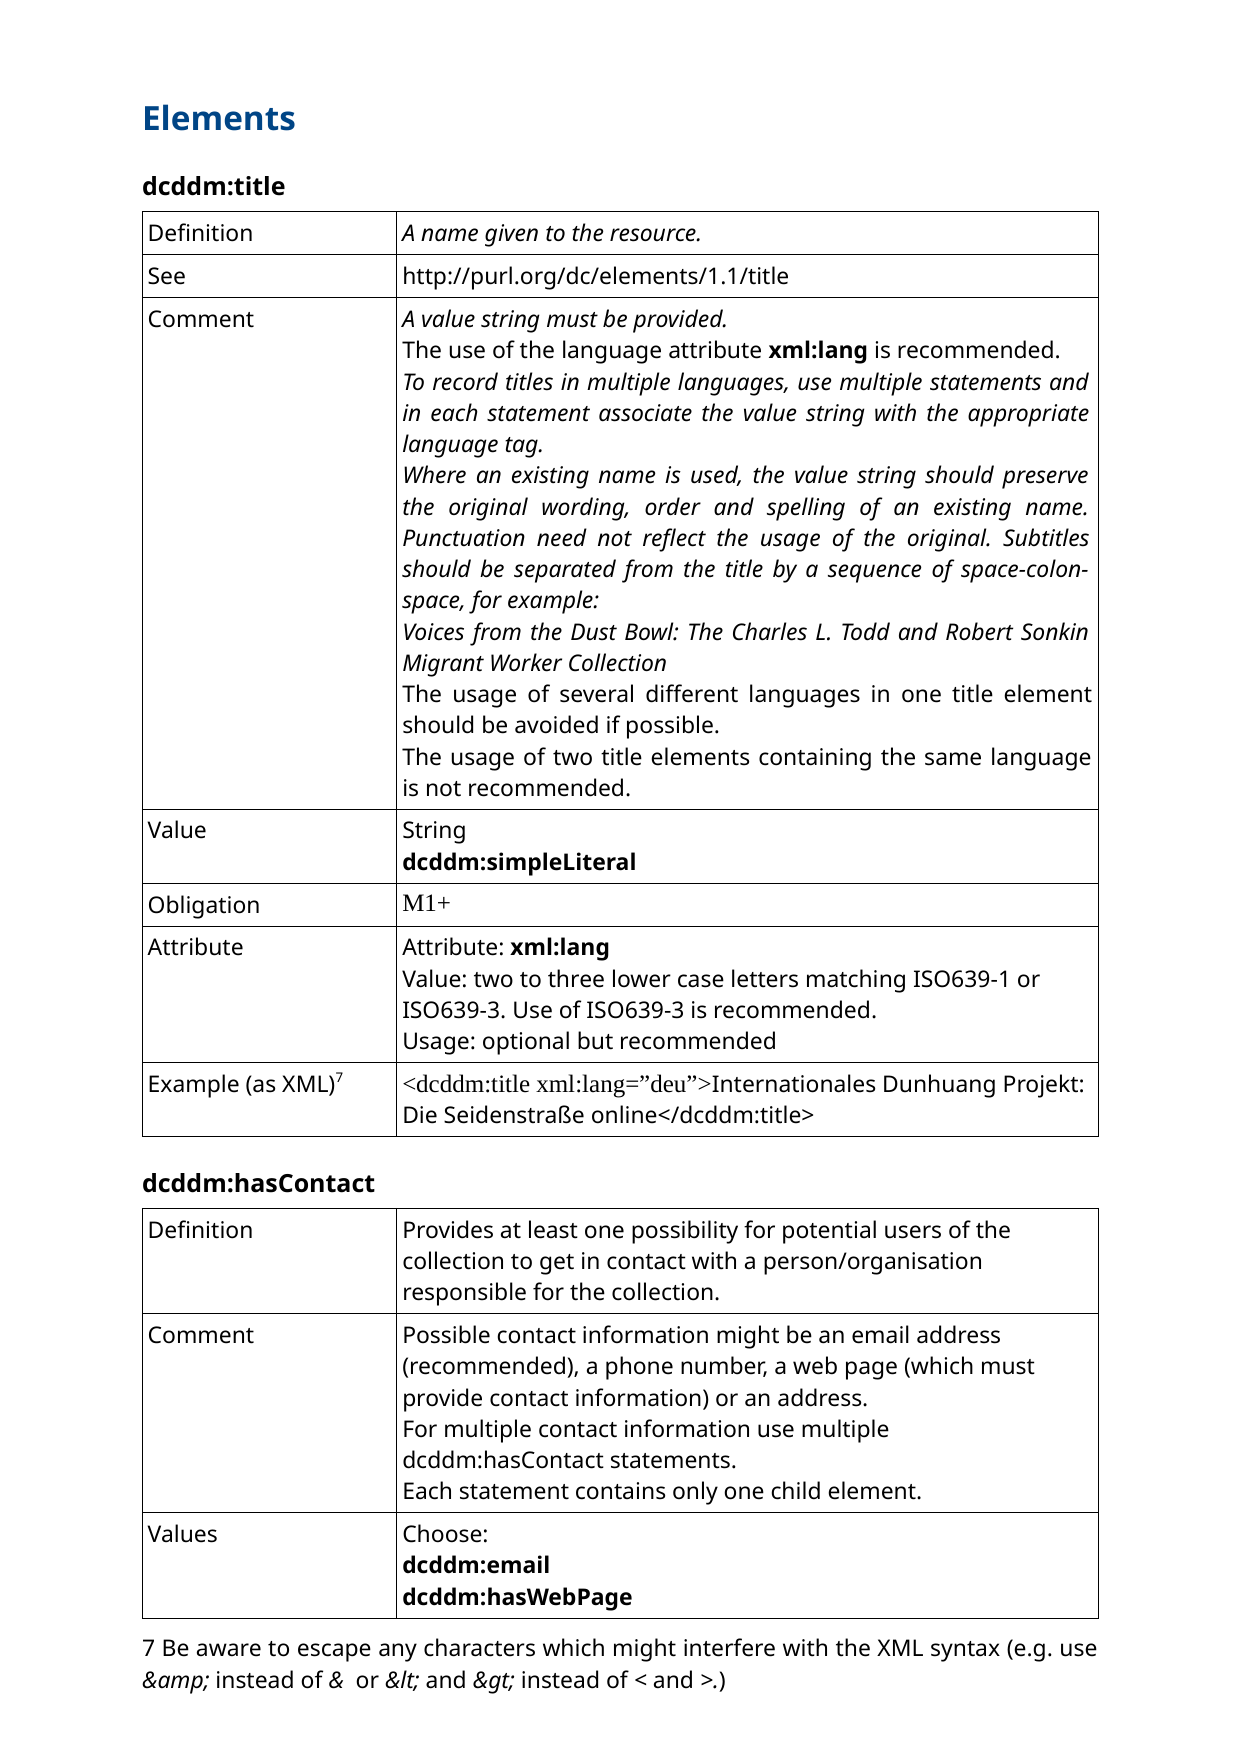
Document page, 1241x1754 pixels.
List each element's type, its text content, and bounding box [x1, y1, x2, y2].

table_cell Values [143, 1513, 396, 1617]
subtitle dcddm:title [142, 169, 1098, 203]
table_cell Attribute: xml:lang Value: two to three lower case letters matching ISO639-1 or ISO639-3. Use of ISO639-3 is recommended. Usage: optional but recommended [397, 927, 1098, 1062]
table_cell Obligation [143, 884, 396, 926]
table_cell Attribute [143, 927, 396, 1062]
table_cell See [143, 255, 396, 297]
subtitle dcddm:hasContact [142, 1165, 1098, 1199]
subtitle Elements [142, 94, 1098, 140]
table_header Provides at least one possibility for potential users of the collection to get in contact with a person/organisation responsible for the collection. [397, 1209, 1098, 1313]
table_header Definition [143, 1209, 396, 1313]
table_cell Example (as XML) [143, 1063, 396, 1136]
table_cell Value [143, 810, 396, 883]
table_header Definition [143, 212, 396, 254]
table_header A name given to the resource. [397, 212, 1098, 254]
table_cell Possible contact information might be an email address (recommended), a phone number, a web page (which must provide contact information) or an address. For multiple contact information use multiple dcddm:hasContact statements. Each statement contains only one child element. [397, 1314, 1098, 1512]
table_cell M1+ [397, 884, 1098, 926]
table_cell String dcddm:simpleLiteral [397, 810, 1098, 883]
table_cell Choose: dcddm:email dcddm:hasWebPage [397, 1513, 1098, 1617]
table_cell <dcddm:title xml:lang=”deu”>Internationales Dunhuang Projekt: Die Seidenstraße online</dcddm:title> [397, 1063, 1098, 1136]
table_cell A value string must be provided. The use of the language attribute xml:lang is recommended. To record titles in multiple languages, use multiple statements and in each statement associate the value string with the appropriate language tag. Where an existing name is used, the value string should preserve the original wording, order and spelling of an existing name. Punctuation need not reflect the usage of the original. Subtitles should be separated from the title by a sequence of space-colon-space, for example: Voices from the Dust Bowl: The Charles L. Todd and Robert Sonkin Migrant Worker Collection The usage of several different languages in one title element should be avoided if possible. The usage of two title elements containing the same language is not recommended. [397, 298, 1098, 809]
table_cell Comment [143, 1314, 396, 1512]
table_cell Comment [143, 298, 396, 809]
table_cell http://purl.org/dc/elements/1.1/title [397, 255, 1098, 297]
